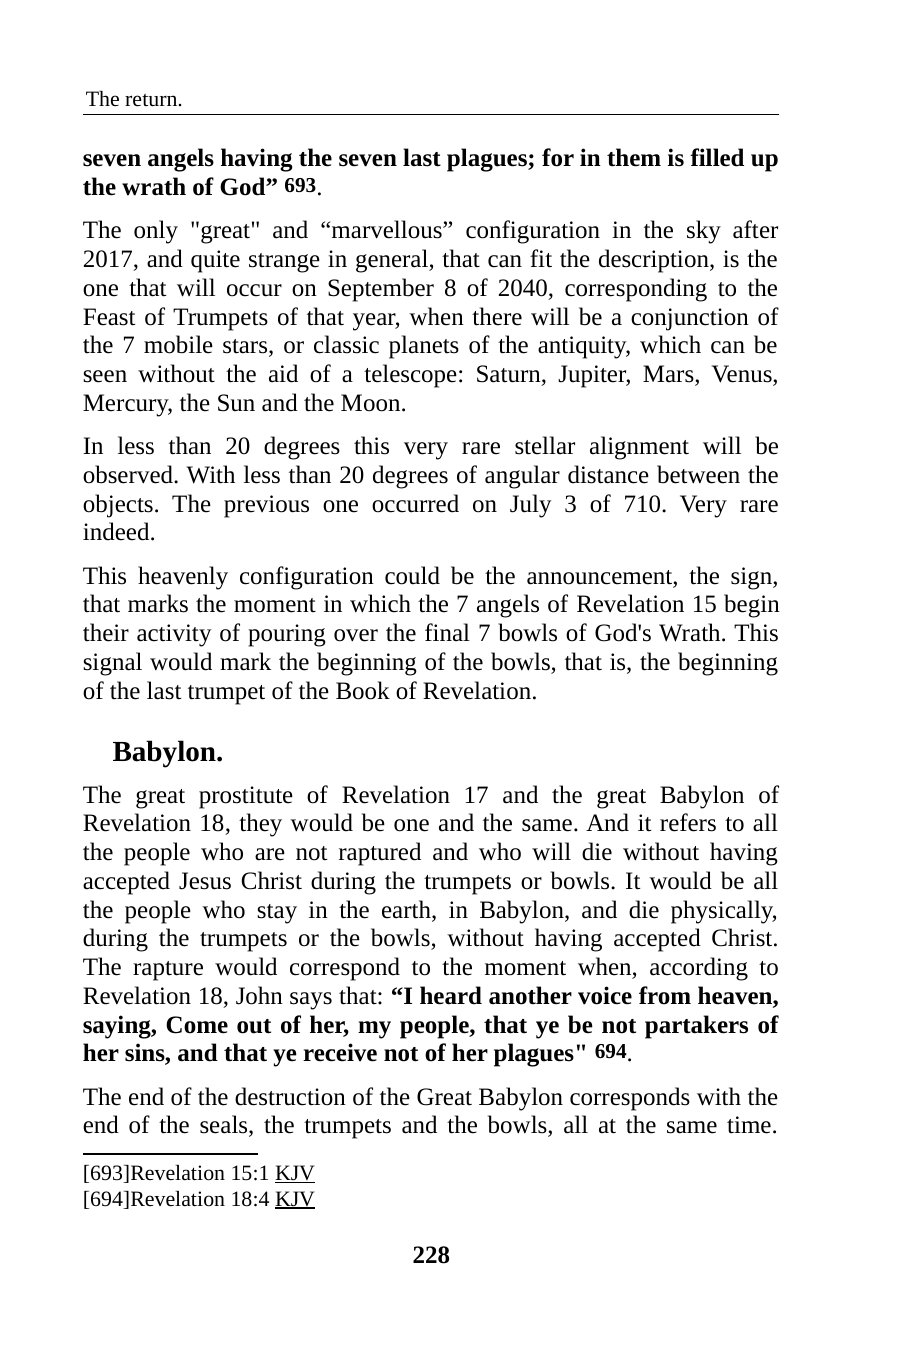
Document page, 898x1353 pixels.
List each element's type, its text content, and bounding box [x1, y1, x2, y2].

text The only "great" and “marvellous” configuration in the sky after 2017, and quite strange in general, that can fit the description, is the one that will occur on September 8 of 2040, corresponding to the Feast of Trumpets of that year, when there will be a conjunction of the 7 mobile stars, or classic planets of the antiquity, which can be seen without the aid of a telescope: Saturn, Jupiter, Mars, Venus, Mercury, the Sun and the Moon. [83, 215, 779, 417]
text seven angels having the seven last plagues; for in them is filled up the wrath of God” . [83, 143, 779, 201]
text This heavenly configuration could be the announcement, the sign, that marks the moment in which the 7 angels of Revelation 15 begin their activity of pouring over the final 7 bowls of God's Wrath. This signal would mark the beginning of the bowls, that is, the beginning of the last trumpet of the Book of Revelation. [83, 561, 779, 704]
text The great prostitute of Revelation 17 and the great Babylon of Revelation 18, they would be one and the same. And it refers to all the people who are not raptured and who will die without having accepted Jesus Christ during the trumpets or bowls. It would be all the people who stay in the earth, in Babylon, and die physically, during the trumpets or the bowls, without having accepted Christ. The rapture would correspond to the moment when, according to Revelation 18, John says that: “I heard another voice from heaven, saying, Come out of her, my people, that ye be not partakers of her sins, and that ye receive not of her plagues" . [83, 780, 779, 1067]
text The end of the destruction of the Great Babylon corresponds with the end of the seals, the trumpets and the bowls, all at the same time. [83, 1082, 779, 1139]
subtitle Babylon. [112, 734, 779, 767]
text In less than 20 degrees this very rare stellar alignment will be observed. With less than 20 degrees of angular distance between the objects. The previous one occurred on July 3 of 710. Very rare indeed. [83, 431, 779, 546]
text Revelation 18:4 KJV [83, 1186, 779, 1211]
text Revelation 15:1 KJV [83, 1160, 779, 1186]
